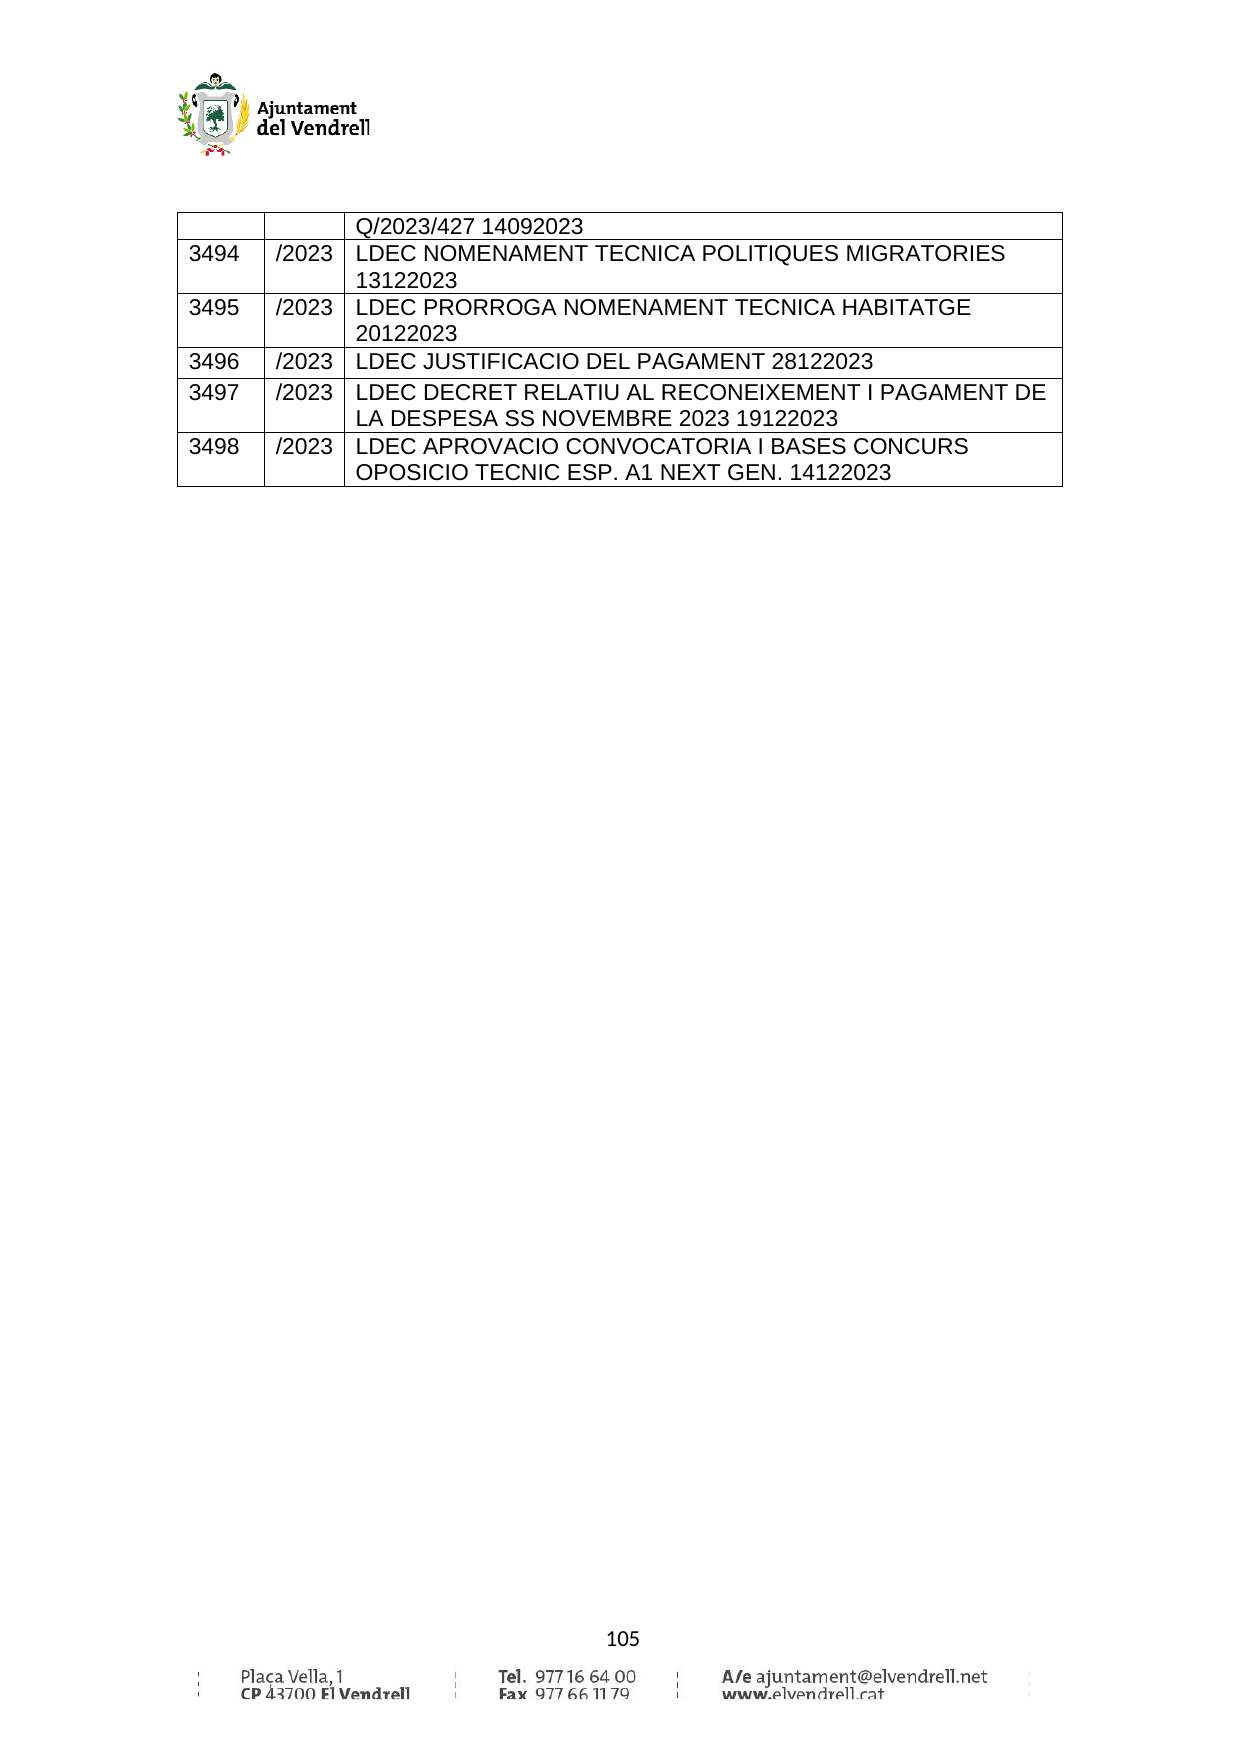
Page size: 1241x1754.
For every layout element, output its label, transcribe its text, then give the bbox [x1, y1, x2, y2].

table_cell LDEC PRORROGA NOMENAMENT TECNICA HABITATGE 20122023 [345, 294, 1062, 347]
table_cell LDEC JUSTIFICACIO DEL PAGAMENT 28122023 [345, 348, 1062, 378]
table_cell LDEC DECRET RELATIU AL RECONEIXEMENT I PAGAMENT DE LA DESPESA SS NOVEMBRE 2023 19122023 [345, 379, 1062, 432]
table_cell 3497 [178, 379, 264, 432]
table_cell /2023 [265, 294, 344, 347]
table_cell [265, 213, 344, 239]
table_cell 3494 [178, 240, 264, 293]
table_cell 3498 [178, 433, 264, 486]
table_cell /2023 [265, 379, 344, 432]
table_cell LDEC APROVACIO CONVOCATORIA I BASES CONCURS OPOSICIO TECNIC ESP. A1 NEXT GEN. 14122023 [345, 433, 1062, 486]
table_cell [178, 213, 264, 239]
table_cell /2023 [265, 348, 344, 378]
table_cell /2023 [265, 240, 344, 293]
table_cell 3496 [178, 348, 264, 378]
table_cell Q/2023/427 14092023 [345, 213, 1062, 239]
table_cell 3495 [178, 294, 264, 347]
table_cell LDEC NOMENAMENT TECNICA POLITIQUES MIGRATORIES 13122023 [345, 240, 1062, 293]
table_cell /2023 [265, 433, 344, 486]
